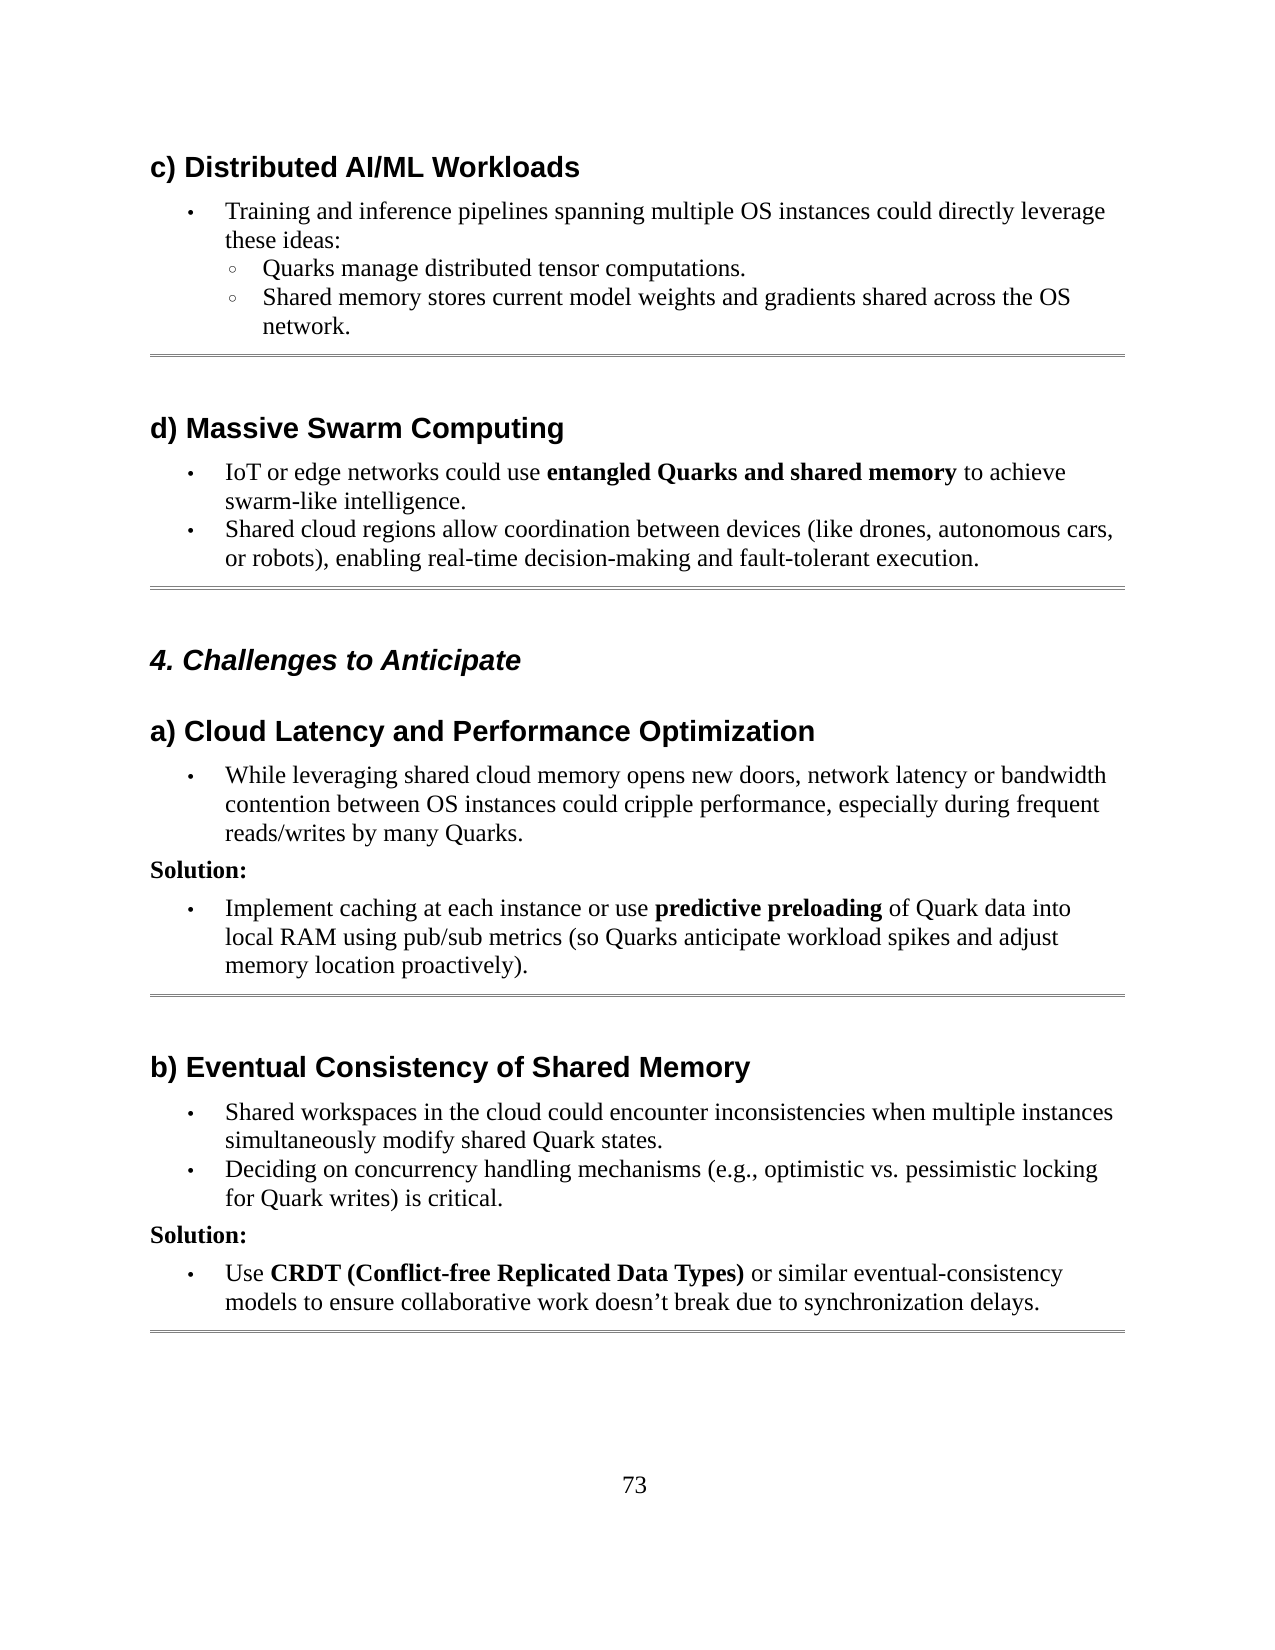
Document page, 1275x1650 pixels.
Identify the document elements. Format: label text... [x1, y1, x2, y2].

subtitle 4. Challenges to Anticipate [150, 643, 1125, 677]
subtitle d) Massive Swarm Computing [150, 411, 1125, 444]
subtitle c) Distributed AI/ML Workloads [150, 150, 1125, 183]
list Shared memory stores current model weights and gradients shared across the OS network. [225, 282, 1125, 340]
list Quarks manage distributed tensor computations. [225, 253, 1125, 282]
subtitle b) Eventual Consistency of Shared Memory [150, 1051, 1125, 1084]
subtitle a) Cloud Latency and Performance Optimization [150, 714, 1125, 748]
list Use CRDT (Conflict-free Replicated Data Types) or similar eventual-consistency models to ensure collaborative work doesn’t break due to synchronization delays. [187, 1258, 1125, 1316]
list IoT or edge networks could use entangled Quarks and shared memory to achieve swarm-like intelligence. [187, 457, 1125, 514]
list Training and inference pipelines spanning multiple OS instances could directly leverage these ideas: [187, 196, 1125, 253]
list Shared workspaces in the cloud could encounter inconsistencies when multiple instances simultaneously modify shared Quark states. [187, 1097, 1125, 1154]
list Shared cloud regions allow coordination between devices (like drones, autonomous cars, or robots), enabling real-time decision-making and fault-tolerant execution. [187, 514, 1125, 572]
text Solution: [150, 1221, 1125, 1249]
text Solution: [150, 855, 1125, 884]
list Deciding on concurrency handling mechanisms (e.g., optimistic vs. pessimistic locking for Quark writes) is critical. [187, 1154, 1125, 1212]
list Implement caching at each instance or use predictive preloading of Quark data into local RAM using pub/sub metrics (so Quarks anticipate workload spikes and adjust memory location proactively). [187, 893, 1125, 979]
list While leveraging shared cloud memory opens new doors, network latency or bandwidth contention between OS instances could cripple performance, especially during frequent reads/writes by many Quarks. [187, 760, 1125, 846]
